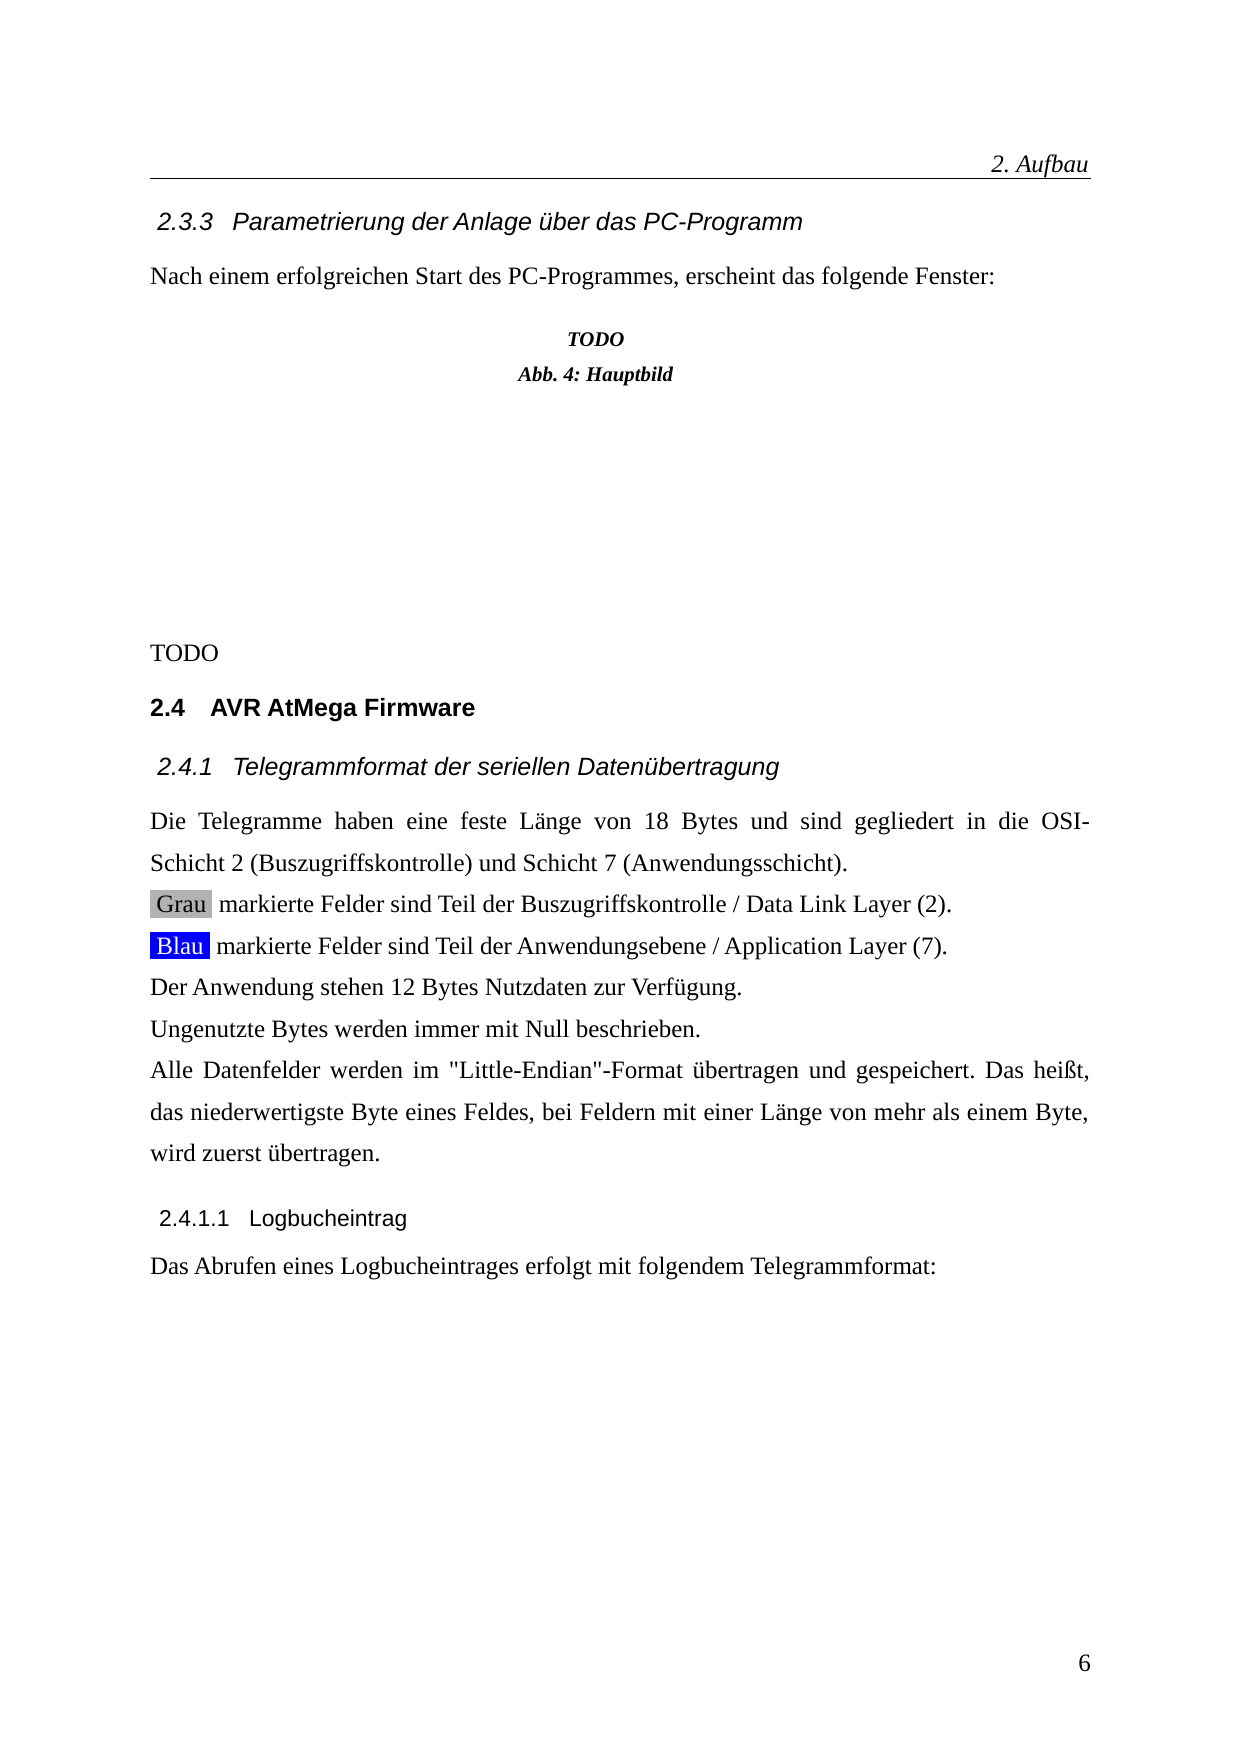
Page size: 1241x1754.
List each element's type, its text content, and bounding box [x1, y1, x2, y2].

text Abb. 4: Hauptbild [360, 363, 833, 386]
text Nach einem erfolgreichen Start des PC-Programmes, erscheint das folgende Fenster: [150, 262, 1091, 290]
text TODO [150, 304, 1091, 666]
text Der Anwendung stehen 12 Bytes Nutzdaten zur Verfügung. [150, 973, 1091, 1001]
text Grau markierte Felder sind Teil der Buszugriffskontrolle / Data Link Layer (2). [150, 890, 1091, 918]
subtitle Telegrammformat der seriellen Datenübertragung [157, 753, 1091, 781]
text Ungenutzte Bytes werden immer mit Null beschrieben. [150, 1015, 1091, 1043]
text Alle Datenfelder werden im "Little-Endian"-Format übertragen und gespeichert. Das heißt, das niederwertigste Byte eines Feldes, bei Feldern mit einer Länge von mehr als einem Byte, wird zuerst übertragen. [150, 1056, 1091, 1167]
subtitle Parametrierung der Anlage über das PC-Programm [157, 208, 1091, 236]
text Blau markierte Felder sind Teil der Anwendungsebene / Application Layer (7). [150, 932, 1091, 959]
subtitle AVR AtMega Firmware [150, 693, 1091, 721]
text TODO [360, 328, 833, 351]
subtitle Logbucheintrag [159, 1206, 1091, 1232]
text Die Telegramme haben eine feste Länge von 18 Bytes und sind gegliedert in die OSI-Schicht 2 (Buszugriffskontrolle) und Schicht 7 (Anwendungsschicht). [150, 807, 1091, 876]
text Das Abrufen eines Logbucheintrages erfolgt mit folgendem Telegrammformat: [150, 1252, 1091, 1279]
